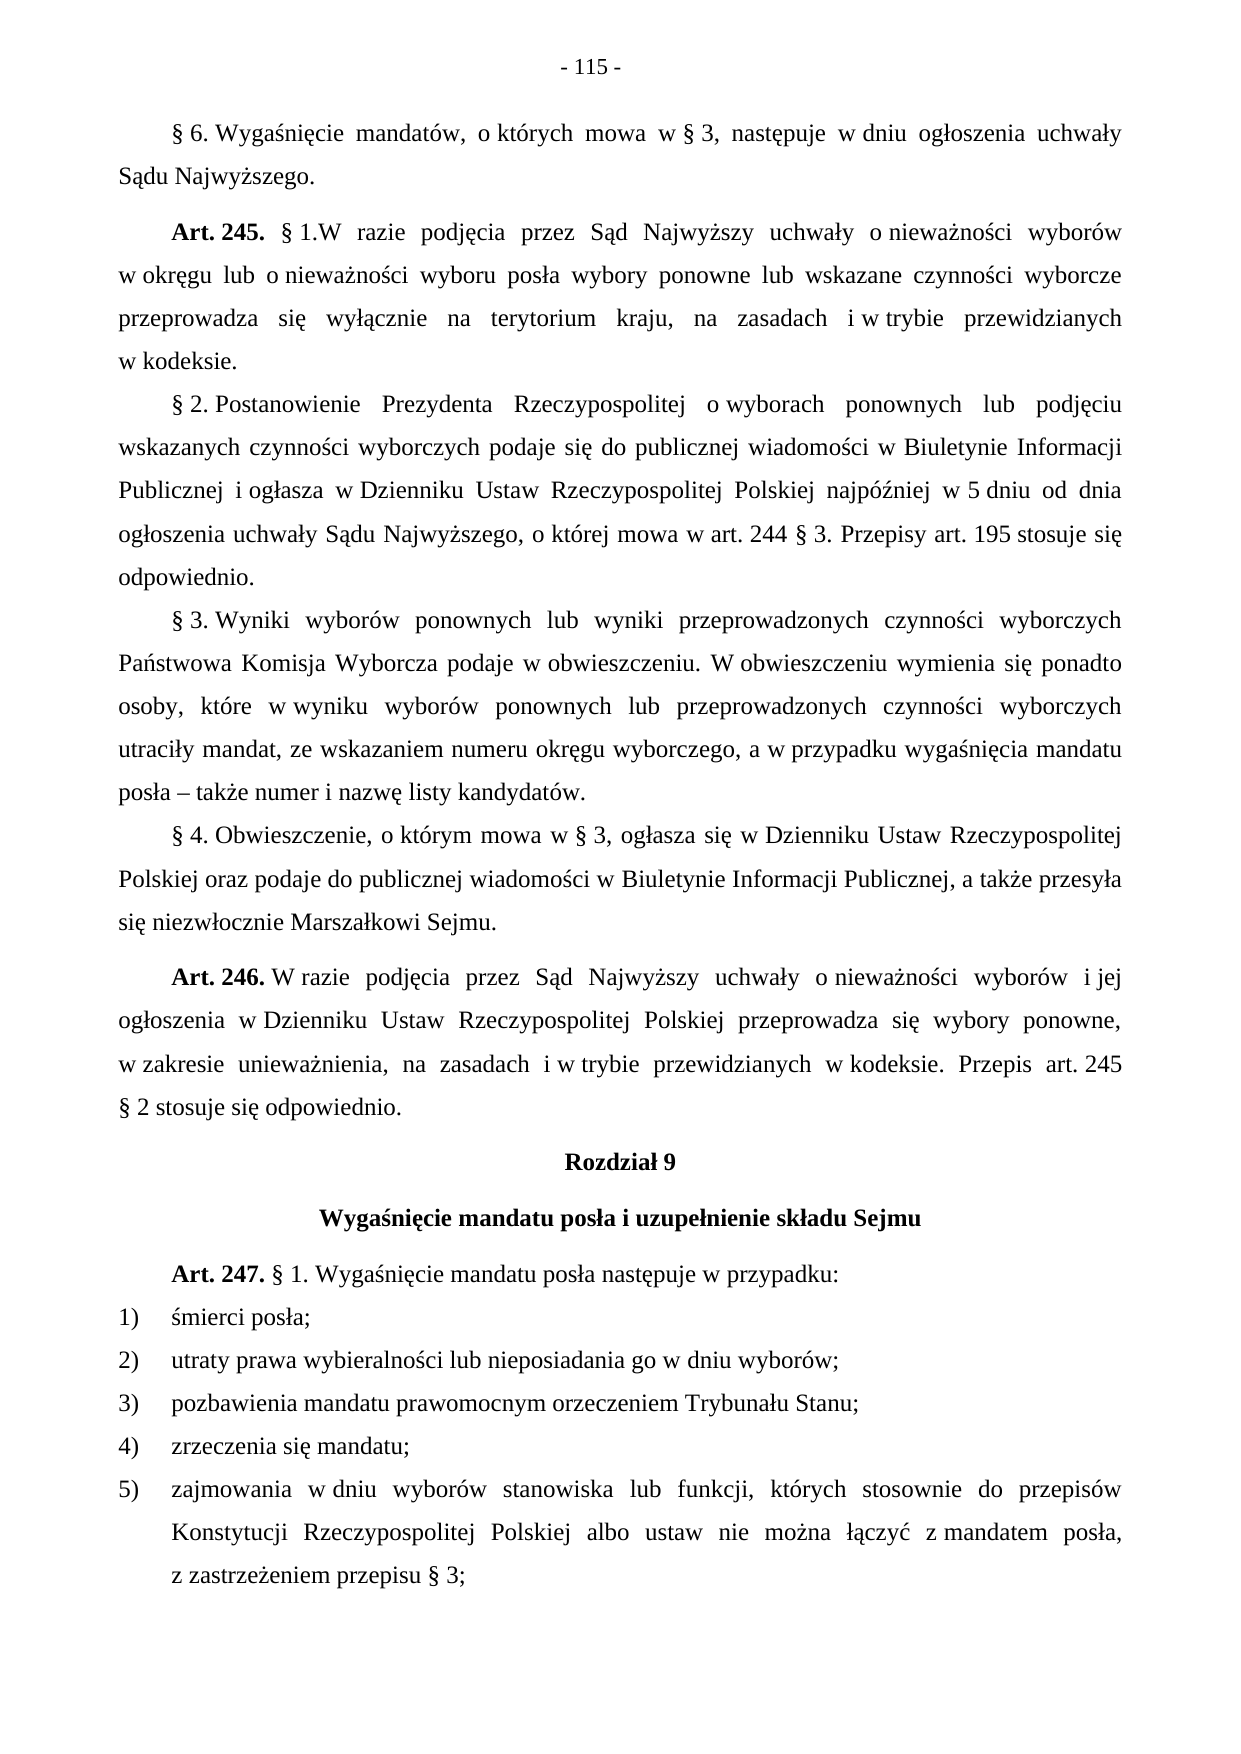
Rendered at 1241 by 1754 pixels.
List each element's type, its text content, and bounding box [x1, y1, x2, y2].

text 3) pozbawienia mandatu prawomocnym orzeczeniem Trybunału Stanu; [118, 1388, 1122, 1417]
text Art. 245. § 1.W razie podjęcia przez Sąd Najwyższy uchwały o nieważności wyborów w okręgu lub o nieważności wyboru posła wybory ponowne lub wskazane czynności wyborcze przeprowadza się wyłącznie na terytorium kraju, na zasadach i w trybie przewidzianych w kodeksie. [118, 217, 1122, 375]
text 2) utraty prawa wybieralności lub nieposiadania go w dniu wyborów; [118, 1345, 1122, 1374]
text Rozdział 9 [118, 1147, 1122, 1176]
text § 3. Wyniki wyborów ponownych lub wyniki przeprowadzonych czynności wyborczych Państwowa Komisja Wyborcza podaje w obwieszczeniu. W obwieszczeniu wymienia się ponadto osoby, które w wyniku wyborów ponownych lub przeprowadzonych czynności wyborczych utraciły mandat, ze wskazaniem numeru okręgu wyborczego, a w przypadku wygaśnięcia mandatu posła – także numer i nazwę listy kandydatów. [118, 605, 1122, 806]
text Art. 247. § 1. Wygaśnięcie mandatu posła następuje w przypadku: [118, 1259, 1122, 1287]
text § 4. Obwieszczenie, o którym mowa w § 3, ogłasza się w Dzienniku Ustaw Rzeczypospolitej Polskiej oraz podaje do publicznej wiadomości w Biuletynie Informacji Publicznej, a także przesyła się niezwłocznie Marszałkowi Sejmu. [118, 821, 1122, 936]
text § 2. Postanowienie Prezydenta Rzeczypospolitej o wyborach ponownych lub podjęciu wskazanych czynności wyborczych podaje się do publicznej wiadomości w Biuletynie Informacji Publicznej i ogłasza w Dzienniku Ustaw Rzeczypospolitej Polskiej najpóźniej w 5 dniu od dnia ogłoszenia uchwały Sądu Najwyższego, o której mowa w art. 244 § 3. Przepisy art. 195 stosuje się odpowiednio. [118, 389, 1122, 591]
text Wygaśnięcie mandatu posła i uzupełnienie składu Sejmu [118, 1203, 1122, 1232]
text 4) zrzeczenia się mandatu; [118, 1431, 1122, 1460]
text Art. 246. W razie podjęcia przez Sąd Najwyższy uchwały o nieważności wyborów i jej ogłoszenia w Dzienniku Ustaw Rzeczypospolitej Polskiej przeprowadza się wybory ponowne, w zakresie unieważnienia, na zasadach i w trybie przewidzianych w kodeksie. Przepis art. 245 § 2 stosuje się odpowiednio. [118, 962, 1122, 1121]
text § 6. Wygaśnięcie mandatów, o których mowa w § 3, następuje w dniu ogłoszenia uchwały Sądu Najwyższego. [118, 118, 1122, 190]
text 1) śmierci posła; [118, 1302, 1122, 1331]
text 5) zajmowania w dniu wyborów stanowiska lub funkcji, których stosownie do przepisów Konstytucji Rzeczypospolitej Polskiej albo ustaw nie można łączyć z mandatem posła, z zastrzeżeniem przepisu § 3; [118, 1474, 1122, 1589]
